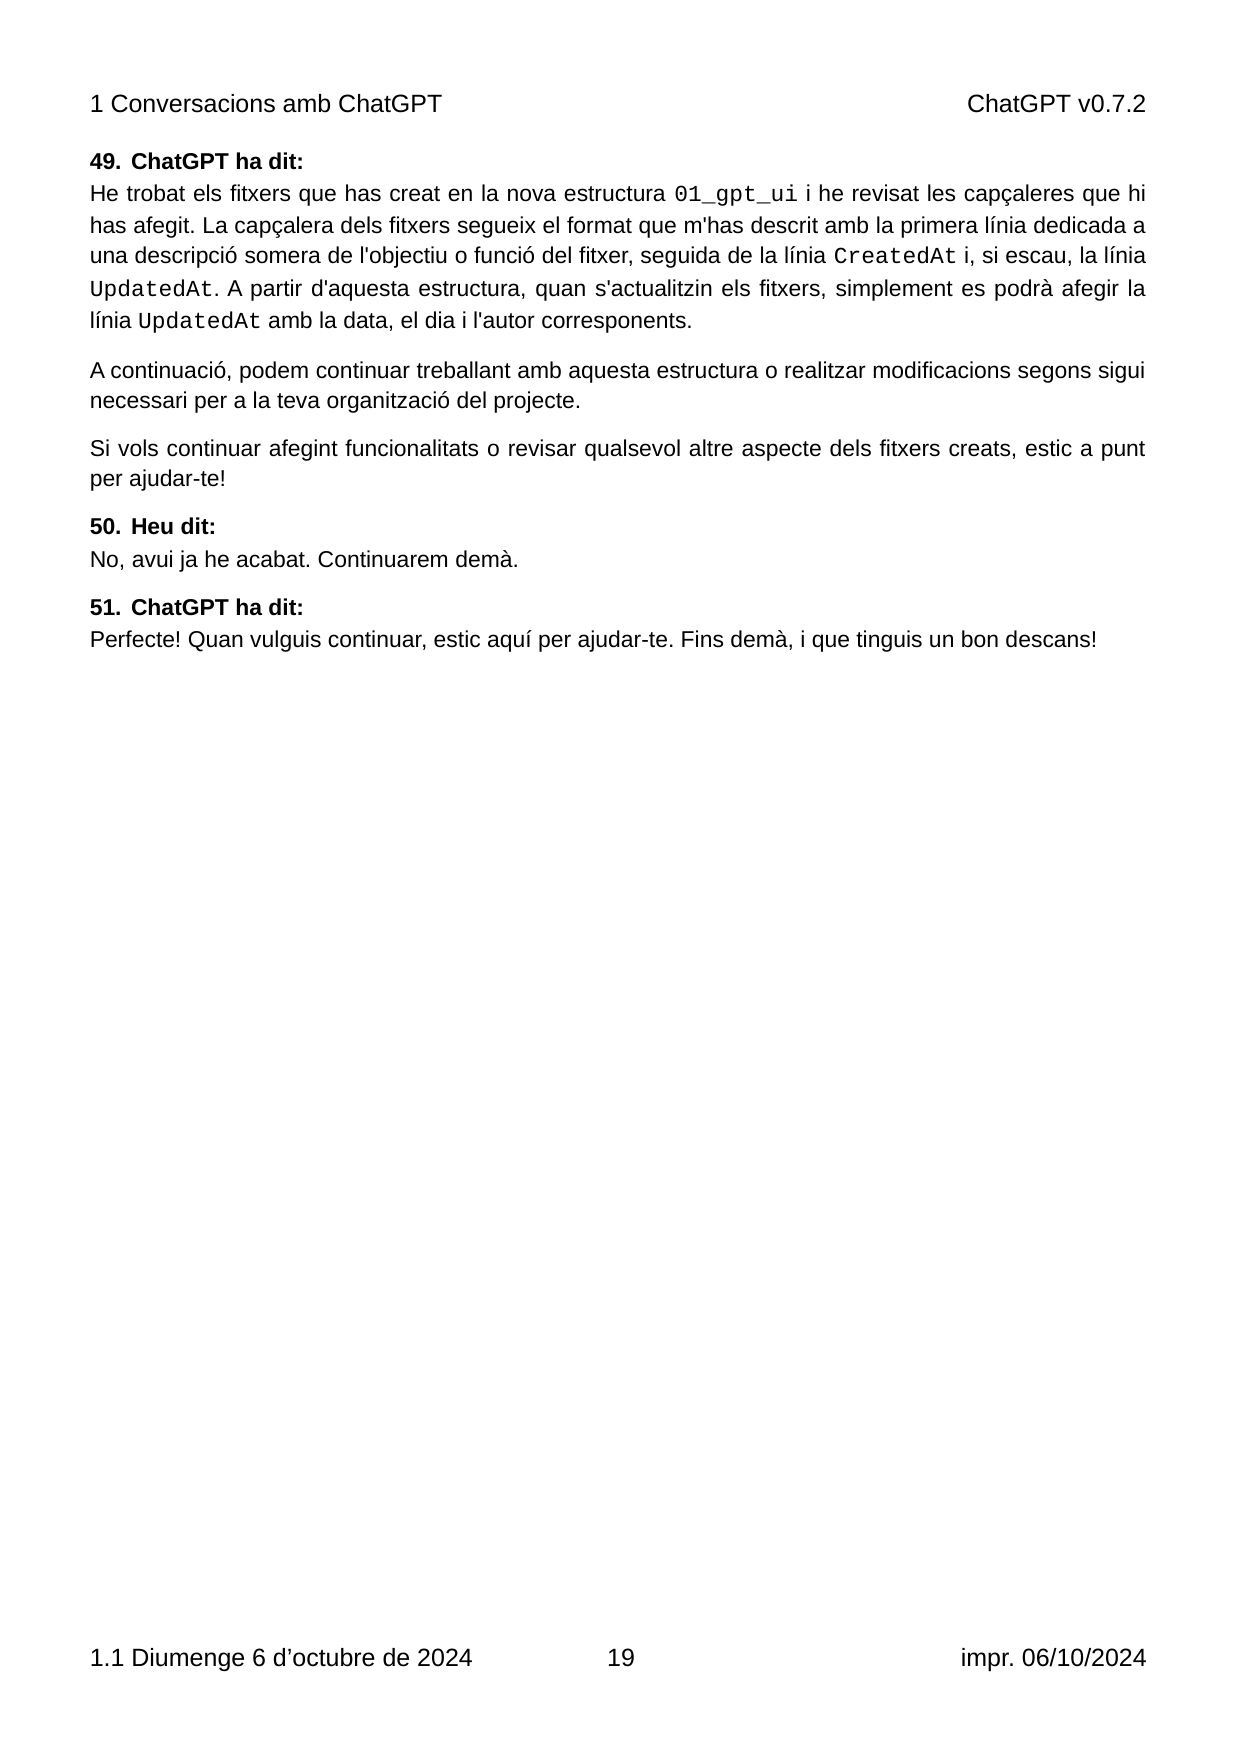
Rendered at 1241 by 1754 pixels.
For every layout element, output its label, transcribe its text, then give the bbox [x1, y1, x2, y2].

text No, avui ja he acabat. Continuarem demà. [89, 546, 1146, 572]
text Si vols continuar afegint funcionalitats o revisar qualsevol altre aspecte dels fitxers creats, estic a punt per ajudar-te! [89, 435, 1146, 492]
list Heu dit: [89, 513, 1146, 539]
list ChatGPT ha dit: [89, 593, 1146, 620]
text He trobat els fitxers que has creat en la nova estructura 01_gpt_ui i he revisat les capçaleres que hi has afegit. La capçalera dels fitxers segueix el format que m'has descrit amb la primera línia dedicada a una descripció somera de l'objectiu o funció del fitxer, seguida de la línia CreatedAt i, si escau, la línia UpdatedAt. A partir d'aquesta estructura, quan s'actualitzin els fitxers, simplement es podrà afegir la línia UpdatedAt amb la data, el dia i l'autor corresponents. [89, 180, 1146, 335]
list ChatGPT ha dit: [89, 148, 1146, 174]
text Perfecte! Quan vulguis continuar, estic aquí per ajudar-te. Fins demà, i que tinguis un bon descans! [89, 626, 1146, 652]
text A continuació, podem continuar treballant amb aquesta estructura o realitzar modificacions segons sigui necessari per a la teva organització del projecte. [89, 357, 1146, 413]
